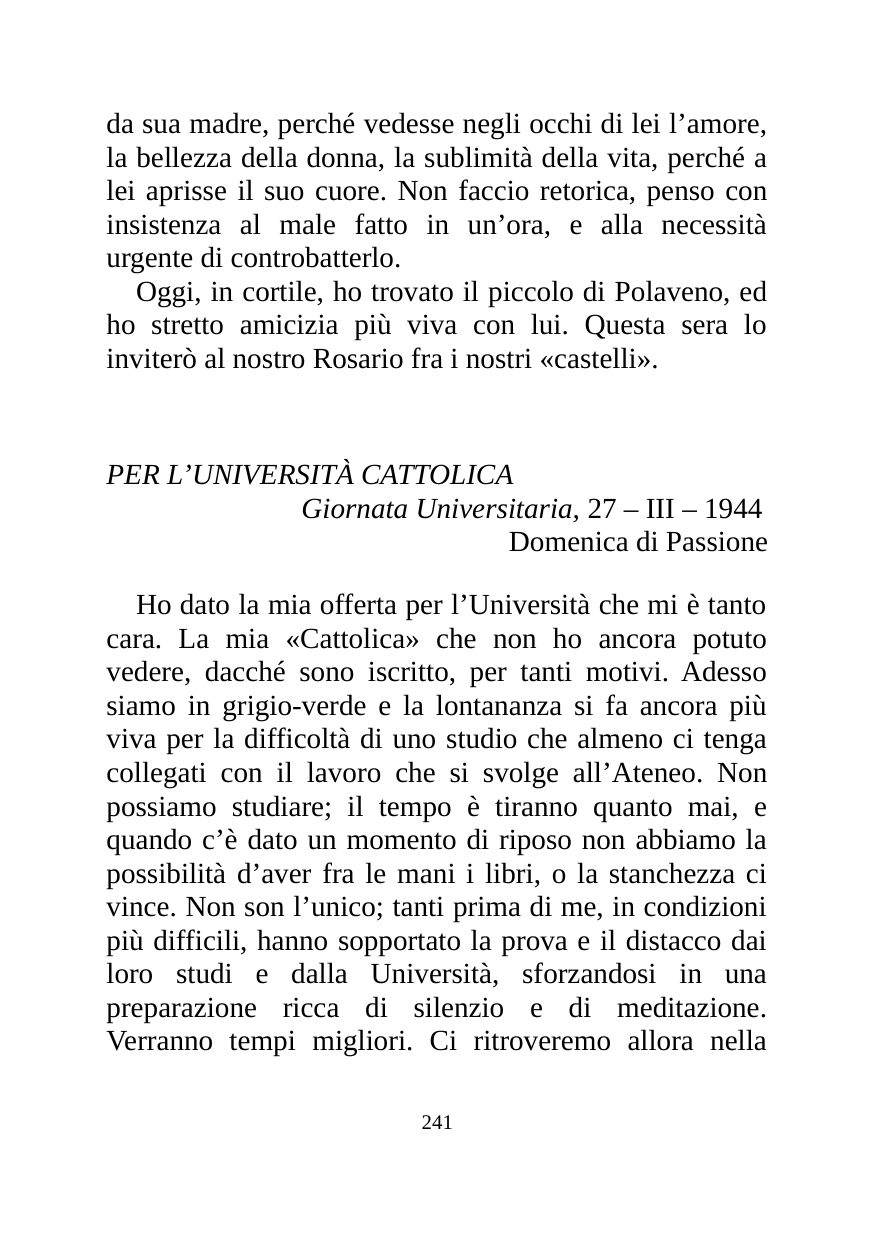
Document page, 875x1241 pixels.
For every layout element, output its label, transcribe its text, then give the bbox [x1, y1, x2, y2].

subtitle PER L’UNIVERSITÀ CATTOLICA Giornata Universitaria, 27 – III – 1944 [106, 457, 768, 524]
subtitle Domenica di Passione [106, 524, 768, 558]
text Ho dato la mia offerta per l’Università che mi è tanto cara. La mia «Cattolica» che non ho ancora potuto vedere, dacché sono iscritto, per tanti motivi. Adesso siamo in grigio-verde e la lontananza si fa ancora più viva per la difficoltà di uno studio che almeno ci tenga collegati con il lavoro che si svolge all’Ateneo. Non possiamo studiare; il tempo è tiranno quanto mai, e quando c’è dato un momento di riposo non abbiamo la possibilità d’aver fra le mani i libri, o la stanchezza ci vince. Non son l’unico; tanti prima di me, in condizioni più difficili, hanno sopportato la prova e il distacco dai loro studi e dalla Università, sforzandosi in una preparazione ricca di silenzio e di meditazione. Verranno tempi migliori. Ci ritroveremo allora nella [106, 587, 768, 1057]
text da sua madre, perché vedesse negli occhi di lei l’amore, la bellezza della donna, la sublimità della vita, perché a lei aprisse il suo cuore. Non faccio retorica, penso con insistenza al male fatto in un’ora, e alla necessità urgente di controbatterlo. [106, 106, 768, 274]
text Oggi, in cortile, ho trovato il piccolo di Polaveno, ed ho stretto amicizia più viva con lui. Questa sera lo inviterò al nostro Rosario fra i nostri «castelli». [106, 274, 768, 374]
